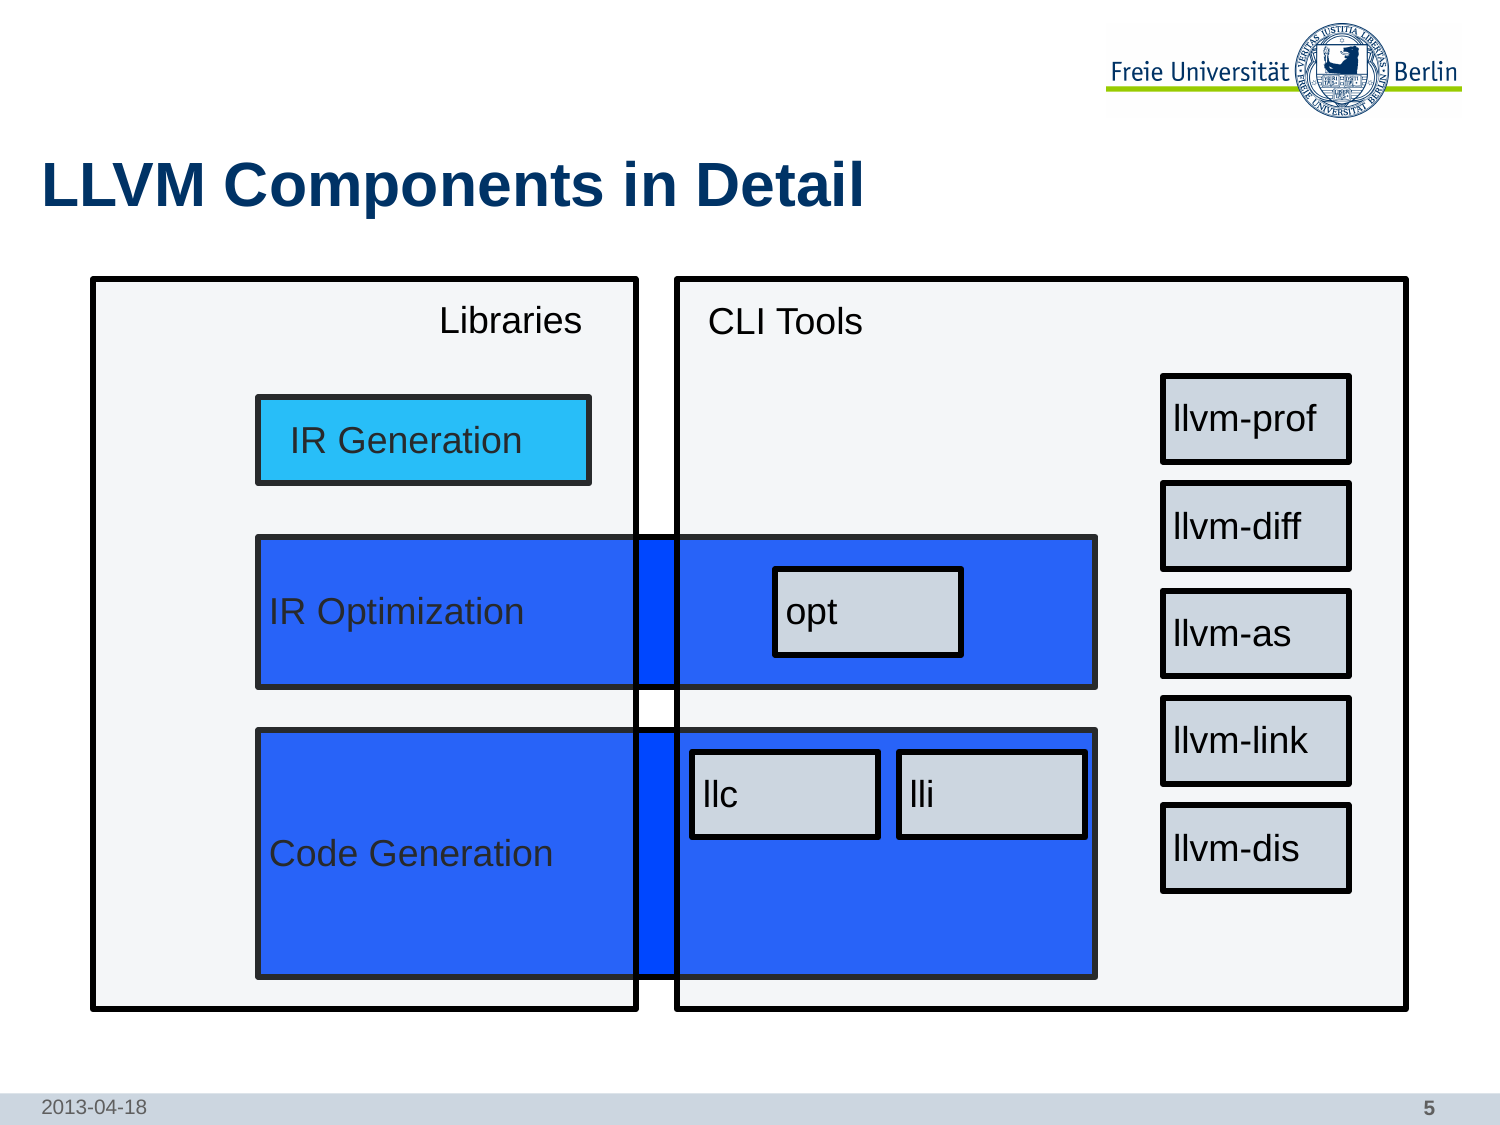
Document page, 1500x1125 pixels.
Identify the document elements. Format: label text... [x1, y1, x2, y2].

text_box [93, 279, 636, 1010]
text_box lli [899, 751, 1086, 838]
text_box Libraries [439, 299, 615, 344]
text_box llvm-diff [1162, 483, 1349, 570]
text_box llvm-link [1162, 697, 1349, 784]
picture [1106, 23, 1462, 118]
text_box llc [692, 751, 879, 838]
text_box llvm-prof [1162, 375, 1349, 462]
text_box [676, 279, 1406, 1010]
text_box opt [775, 569, 962, 655]
text_box Code Generation [636, 730, 676, 978]
text_box IR Optimization [636, 536, 676, 688]
text_box CLI Tools [707, 300, 1013, 345]
text_box llvm-dis [1162, 805, 1349, 892]
text_box llvm-as [1162, 590, 1349, 677]
title LLVM Components in Detail [41, 148, 1460, 222]
